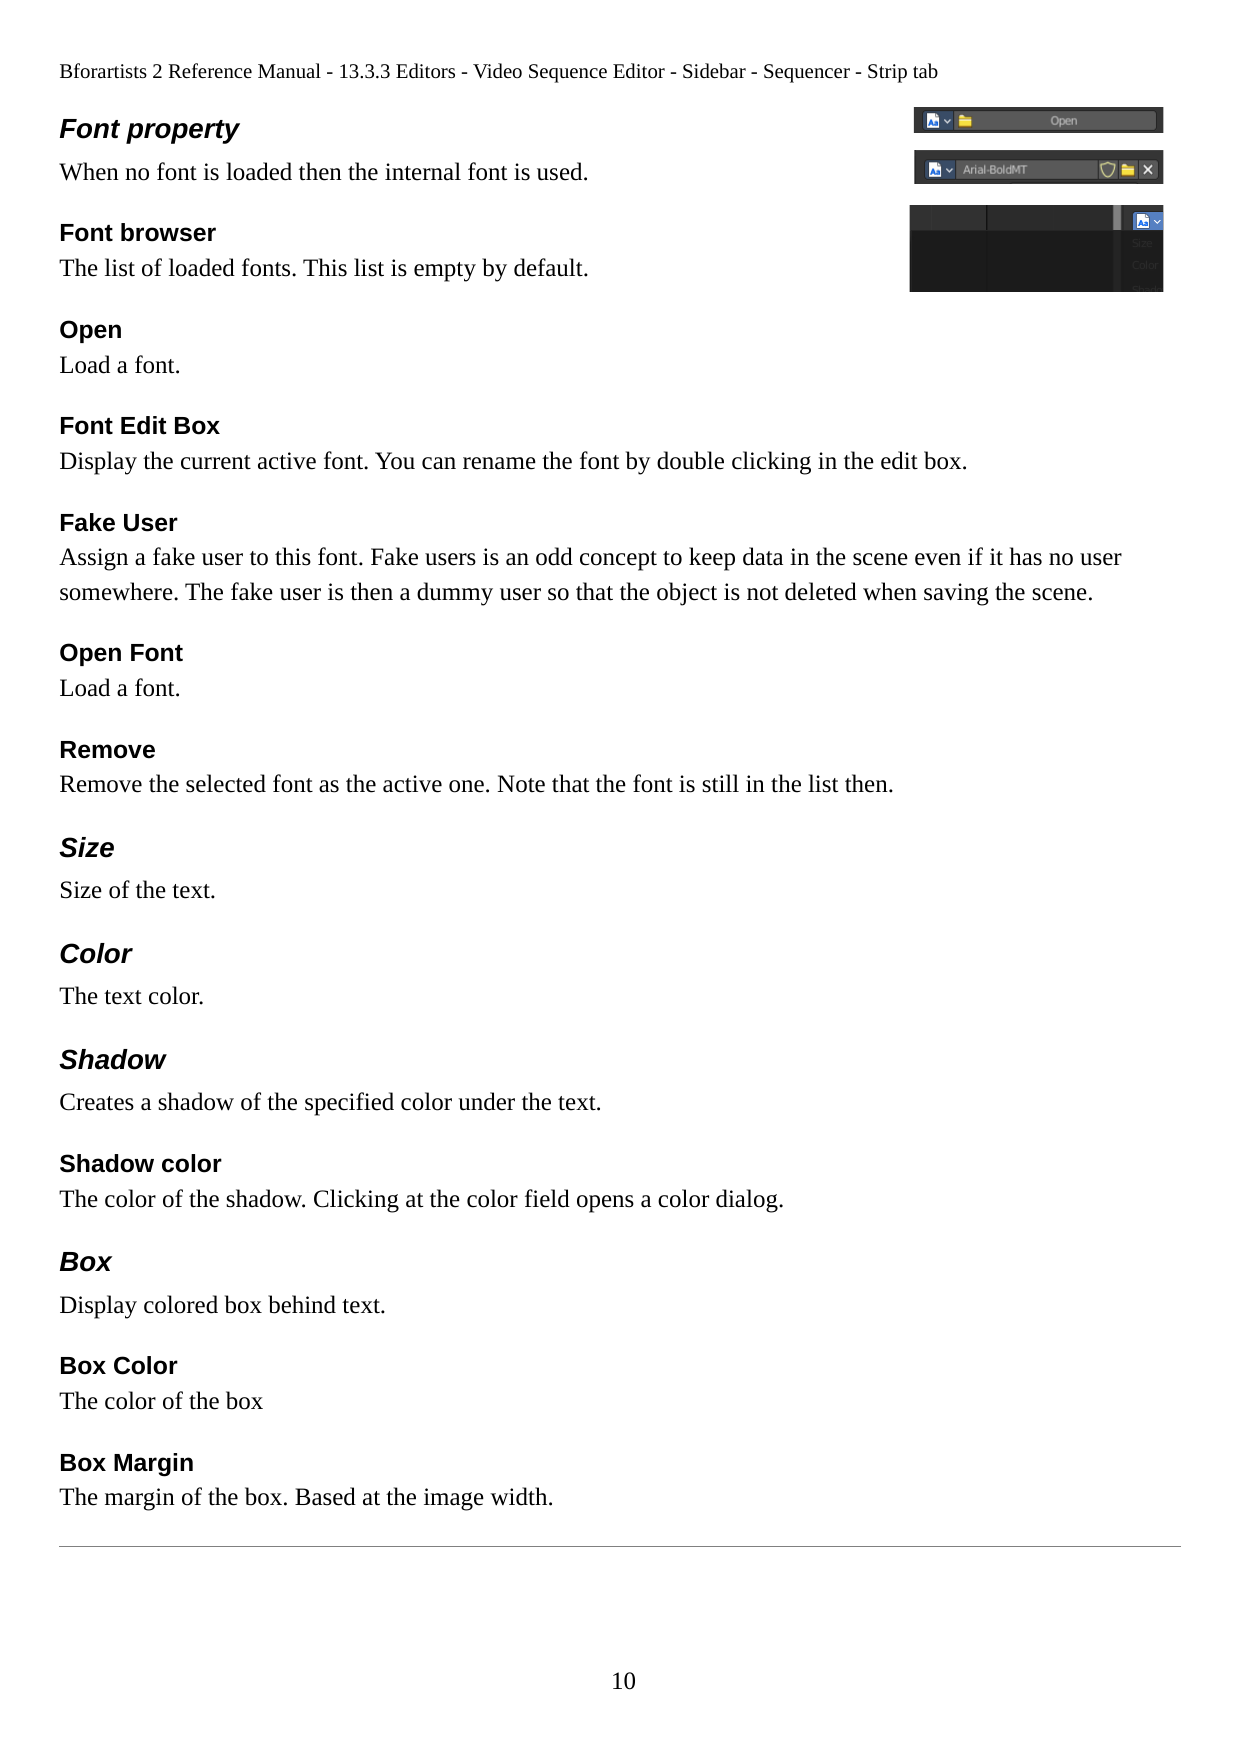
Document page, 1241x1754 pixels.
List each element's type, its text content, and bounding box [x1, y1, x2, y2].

text Display colored box behind text. [59, 1290, 1181, 1318]
subtitle Size [59, 831, 1181, 863]
subtitle Color [59, 937, 1181, 969]
subtitle Box Margin [59, 1448, 1181, 1476]
text The list of loaded fonts. This list is empty by default. [59, 253, 909, 282]
subtitle Box [59, 1245, 1181, 1277]
text Load a font. [59, 673, 1181, 702]
text The color of the shadow. Clicking at the color field opens a color dialog. [59, 1184, 1181, 1212]
text Assign a fake user to this font. Fake users is an odd concept to keep data in the scene even if it has no user somewhere. The fake user is then a dummy user so that the object is not deleted when saving the scene. [59, 542, 1181, 606]
subtitle Remove [59, 735, 1181, 763]
text Size of the text. [59, 876, 1181, 904]
text Display the current active font. You can rename the font by double clicking in the edit box. [59, 446, 1181, 475]
text The text color. [59, 981, 1181, 1010]
subtitle Shadow color [59, 1149, 1181, 1177]
text The margin of the box. Based at the image width. [59, 1482, 1181, 1511]
subtitle Font Edit Box [59, 411, 1181, 440]
text Load a font. [59, 350, 1181, 378]
text Creates a shadow of the specified color under the text. [59, 1087, 1181, 1116]
text The color of the box [59, 1386, 1181, 1415]
subtitle Box Color [59, 1351, 1181, 1380]
text When no font is loaded then the internal font is used. [59, 157, 1181, 186]
subtitle Shadow [59, 1043, 1181, 1075]
picture [914, 150, 1164, 184]
subtitle Font browser [59, 218, 909, 247]
subtitle Fake User [59, 508, 1181, 536]
subtitle Open Font [59, 638, 1181, 667]
subtitle Font property [59, 113, 1181, 144]
subtitle [1164, 218, 1181, 247]
subtitle Open [59, 315, 1181, 343]
picture [909, 205, 1164, 292]
text Remove the selected font as the active one. Note that the font is still in the list then. [59, 769, 1181, 798]
picture [913, 107, 1164, 133]
